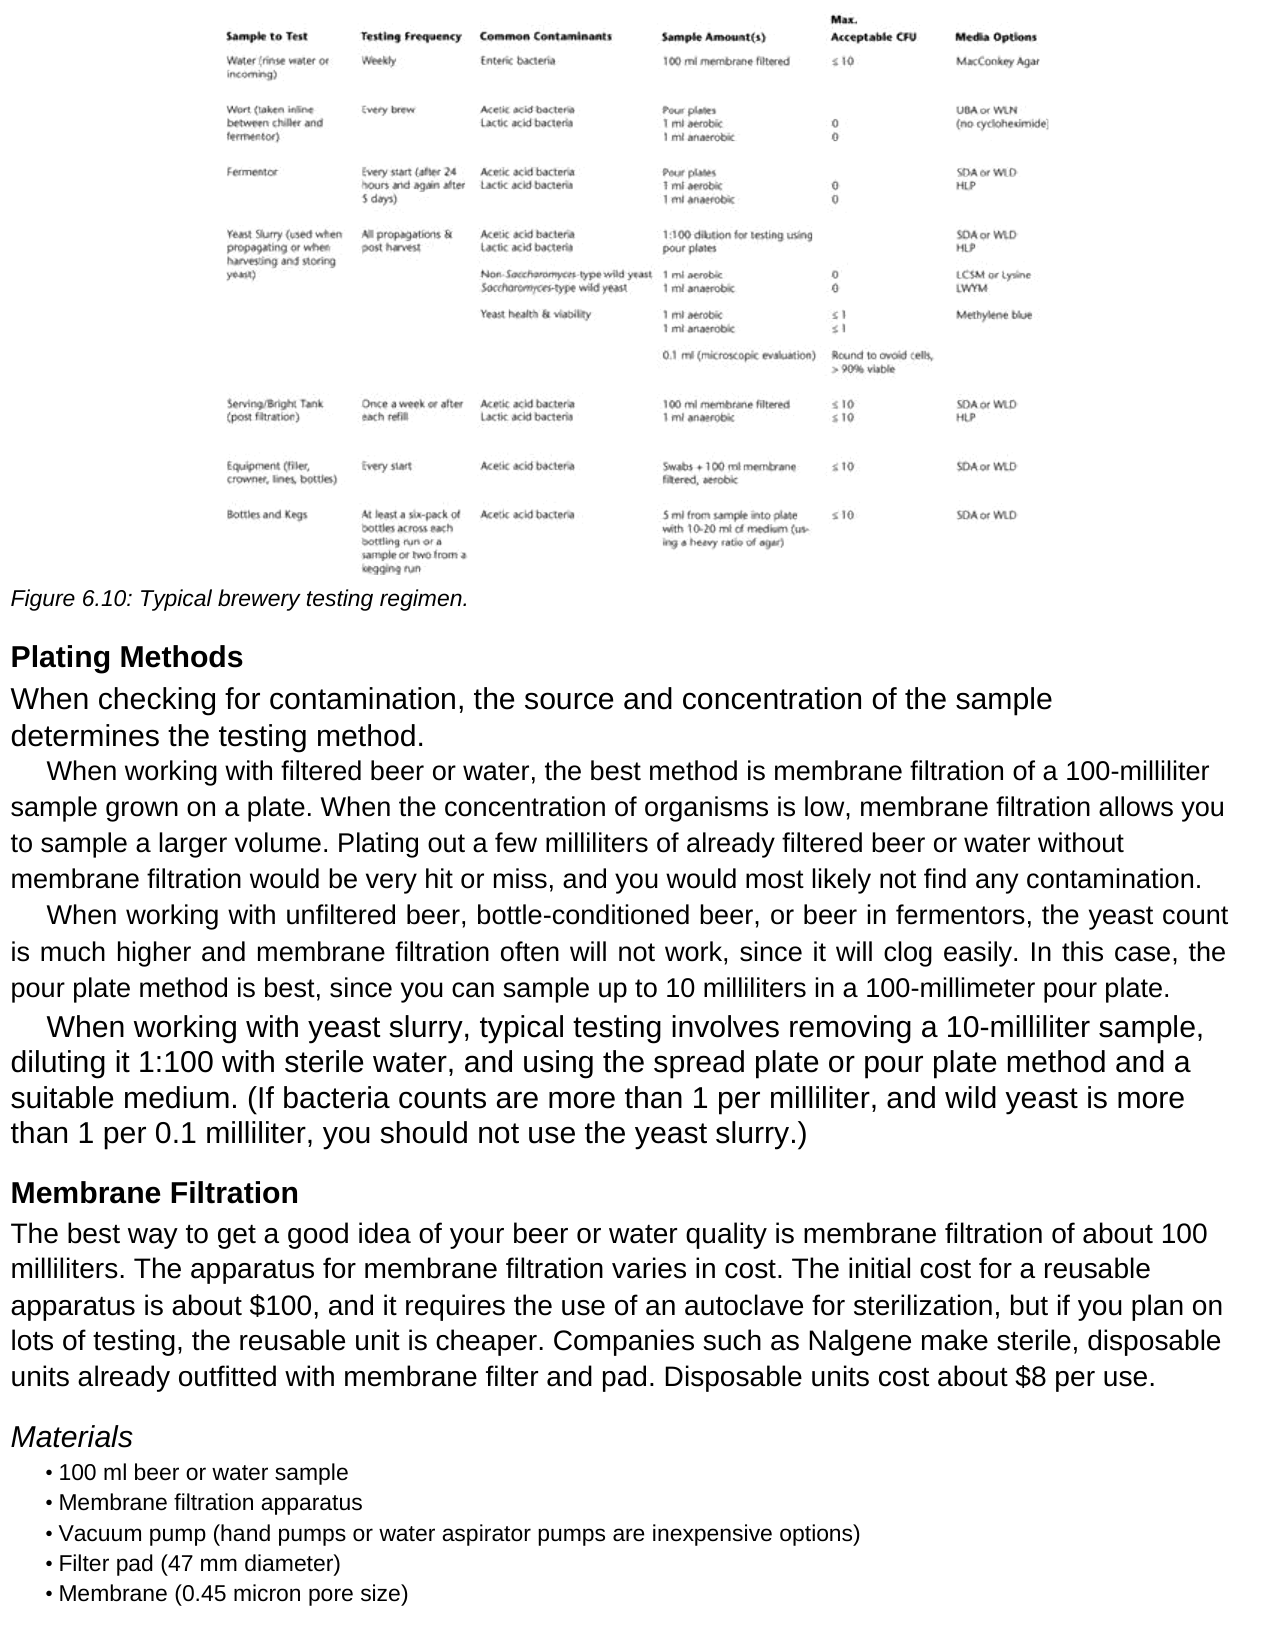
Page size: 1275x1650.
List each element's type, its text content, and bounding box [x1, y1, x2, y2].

list Filter pad (47 mm diameter) [45, 1549, 1260, 1576]
text Materials [10, 1419, 1260, 1454]
list Membrane filtration apparatus [45, 1489, 1260, 1516]
text When checking for contamination, the source and concentration of the sample determines the testing method. [10, 681, 1183, 753]
list 100 ml beer or water sample [45, 1459, 1260, 1486]
text When working with unfiltered beer, bottle-conditioned beer, or beer in fermentors, the yeast count is much higher and membrane filtration often will not work, since it will clog easily. In this case, the pour plate method is best, since you can sample up to 10 milliliters in a 100-millimeter pour plate. [10, 899, 1229, 1003]
list Membrane (0.45 micron pore size) [45, 1580, 1260, 1606]
text Plating Methods [10, 639, 1260, 674]
list Vacuum pump (hand pumps or water aspirator pumps are inexpensive options) [45, 1519, 1260, 1546]
text Figure 6.10: Typical brewery testing regimen. [10, 584, 1260, 611]
picture [226, 10, 1049, 575]
text When working with yeast slurry, typical testing involves removing a 10-milliliter sample, diluting it 1:100 with sterile water, and using the spread plate or pour plate method and a suitable medium. (If bacteria counts are more than 1 per milliliter, and wild yeast is more than 1 per 0.1 milliliter, you should not use the yeast slurry.) [10, 1009, 1246, 1150]
text The best way to get a good idea of your beer or water quality is membrane filtration of about 100 milliliters. The apparatus for membrane filtration varies in cost. The initial cost for a reusable apparatus is about $100, and it requires the use of an autoclave for sterilization, but if you plan on lots of testing, the reusable unit is cheaper. Companies such as Nalgene make sterile, disposable units already outfitted with membrane filter and pad. Disposable units cost about $8 per use. [10, 1217, 1260, 1393]
text Membrane Filtration [10, 1175, 1260, 1210]
text When working with filtered beer or water, the best method is membrane filtration of a 100-milliliter sample grown on a plate. When the concentration of organisms is low, membrane filtration allows you to sample a larger volume. Plating out a few milliliters of already filtered beer or water without membrane filtration would be very hit or miss, and you would most likely not find any contamination. [10, 755, 1246, 894]
